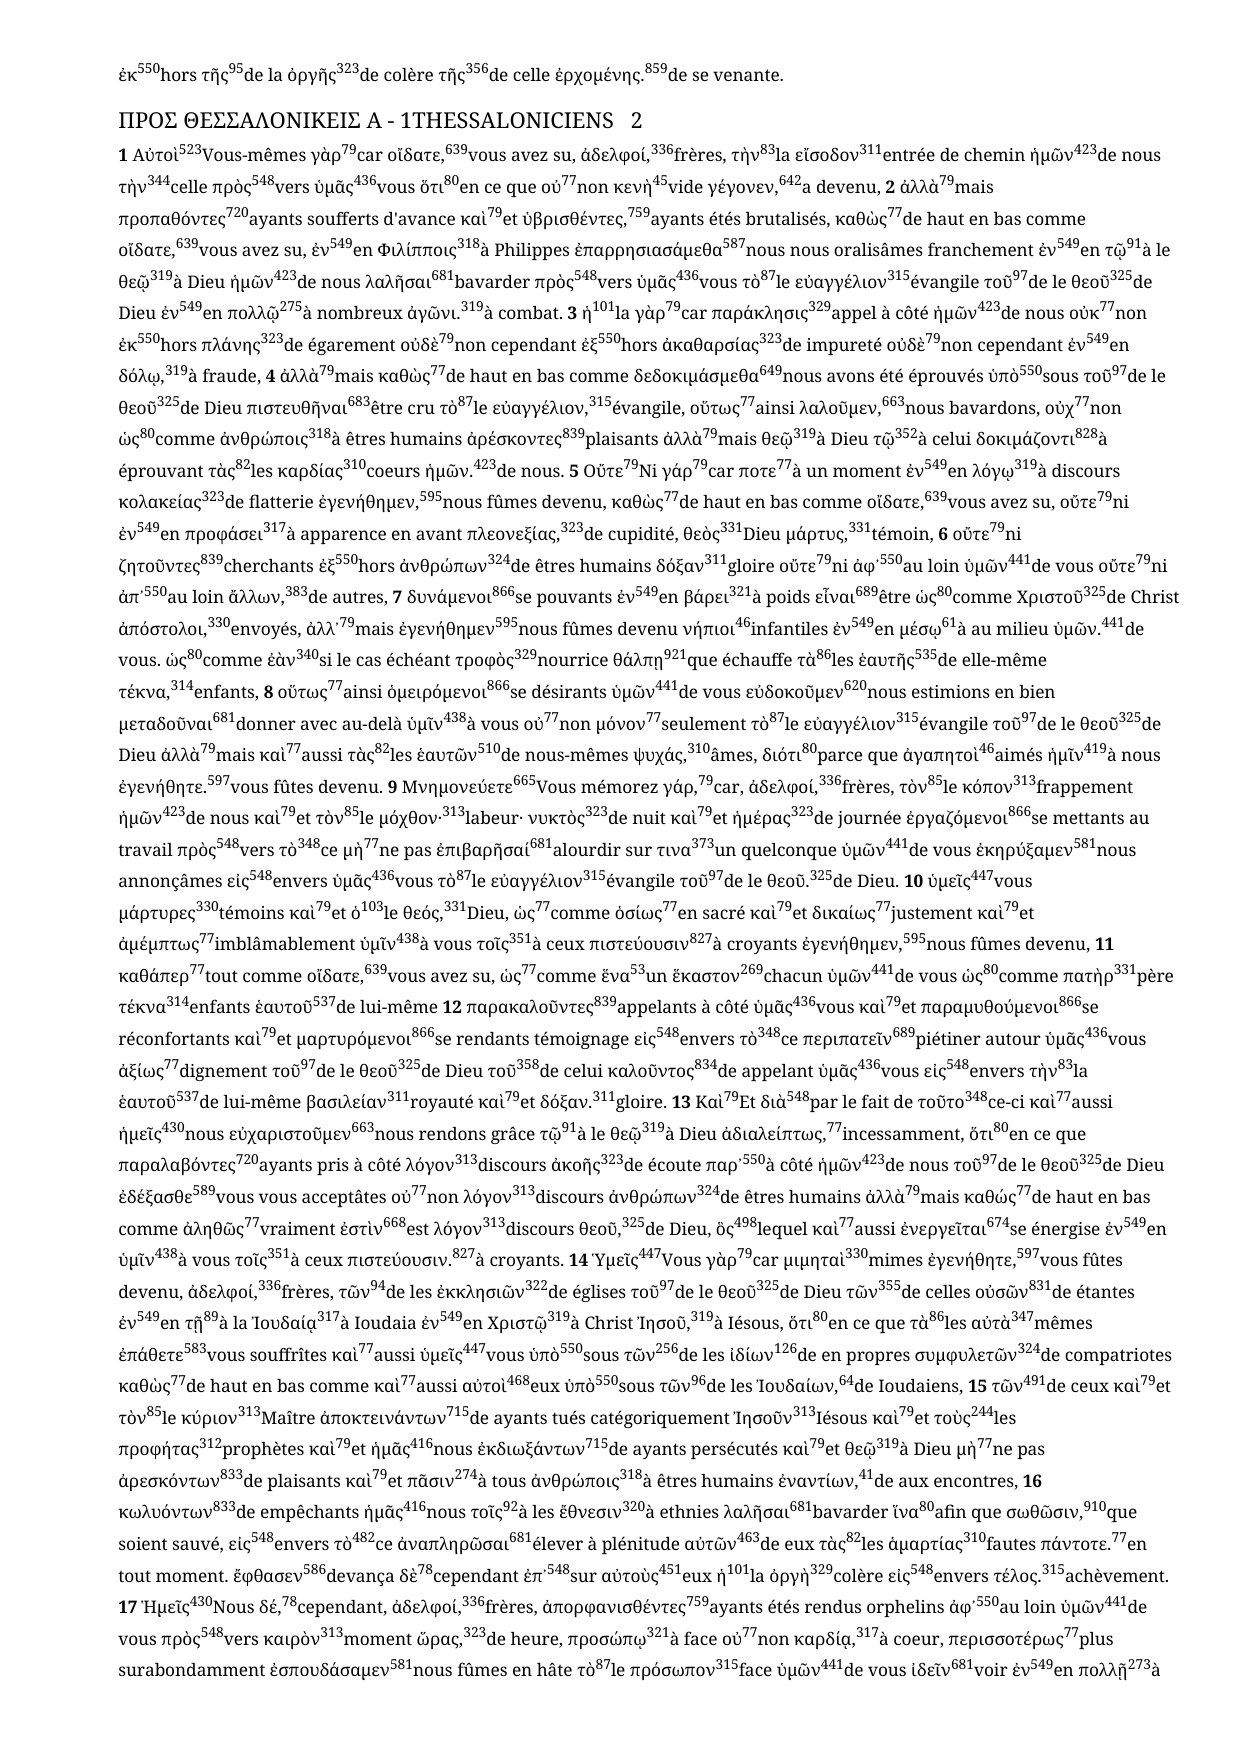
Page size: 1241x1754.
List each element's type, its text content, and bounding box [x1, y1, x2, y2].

text ΠΡΟΣ ΘΕΣΣΑΛΟΝΙΚΕΙΣ Α - 1THESSALONICIENS 2 [118, 105, 1181, 135]
text 1 Αὐτοὶ523Vous-mêmes γὰρ79car οἴδατε,639vous avez su, ἀδελφοί,336frères, τὴν83la εἴσοδον311entrée de chemin ἡμῶν423de nous τὴν344celle πρὸς548vers ὑμᾶς436vous ὅτι80en ce que οὐ77non κενὴ45vide γέγονεν,642a devenu, 2 ἀλλὰ79mais προπαθόντες720ayants soufferts d'avance καὶ79et ὑβρισθέντες,759ayants étés brutalisés, καθὼς77de haut en bas comme οἴδατε,639vous avez su, ἐν549en Φιλίπποις318à Philippes ἐπαρρησιασάμεθα587nous nous oralisâmes franchement ἐν549en τῷ91à le θεῷ319à Dieu ἡμῶν423de nous λαλῆσαι681bavarder πρὸς548vers ὑμᾶς436vous τὸ87le εὐαγγέλιον315évangile τοῦ97de le θεοῦ325de Dieu ἐν549en πολλῷ275à nombreux ἀγῶνι.319à combat. 3 ἡ101la γὰρ79car παράκλησις329appel à côté ἡμῶν423de nous οὐκ77non ἐκ550hors πλάνης323de égarement οὐδὲ79non cependant ἐξ550hors ἀκαθαρσίας323de impureté οὐδὲ79non cependant ἐν549en δόλῳ,319à fraude, 4 ἀλλὰ79mais καθὼς77de haut en bas comme δεδοκιμάσμεθα649nous avons été éprouvés ὑπὸ550sous τοῦ97de le θεοῦ325de Dieu πιστευθῆναι683être cru τὸ87le εὐαγγέλιον,315évangile, οὕτως77ainsi λαλοῦμεν,663nous bavardons, οὐχ77non ὡς80comme ἀνθρώποις318à êtres humains ἀρέσκοντες839plaisants ἀλλὰ79mais θεῷ319à Dieu τῷ352à celui δοκιμάζοντι828à éprouvant τὰς82les καρδίας310coeurs ἡμῶν.423de nous. 5 Οὔτε79Ni γάρ79car ποτε77à un moment ἐν549en λόγῳ319à discours κολακείας323de flatterie ἐγενήθημεν,595nous fûmes devenu, καθὼς77de haut en bas comme οἴδατε,639vous avez su, οὔτε79ni ἐν549en προφάσει317à apparence en avant πλεονεξίας,323de cupidité, θεὸς331Dieu μάρτυς,331témoin, 6 οὔτε79ni ζητοῦντες839cherchants ἐξ550hors ἀνθρώπων324de êtres humains δόξαν311gloire οὔτε79ni ἀφ᾽550au loin ὑμῶν441de vous οὔτε79ni ἀπ᾽550au loin ἄλλων,383de autres, 7 δυνάμενοι866se pouvants ἐν549en βάρει321à poids εἶναι689être ὡς80comme Χριστοῦ325de Christ ἀπόστολοι,330envoyés, ἀλλ᾽79mais ἐγενήθημεν595nous fûmes devenu νήπιοι46infantiles ἐν549en μέσῳ61à au milieu ὑμῶν.441de vous. ὡς80comme ἐὰν340si le cas échéant τροφὸς329nourrice θάλπῃ921que échauffe τὰ86les ἑαυτῆς535de elle-même τέκνα,314enfants, 8 οὕτως77ainsi ὁμειρόμενοι866se désirants ὑμῶν441de vous εὐδοκοῦμεν620nous estimions en bien μεταδοῦναι681donner avec au-delà ὑμῖν438à vous οὐ77non μόνον77seulement τὸ87le εὐαγγέλιον315évangile τοῦ97de le θεοῦ325de Dieu ἀλλὰ79mais καὶ77aussi τὰς82les ἑαυτῶν510de nous-mêmes ψυχάς,310âmes, διότι80parce que ἀγαπητοὶ46aimés ἡμῖν419à nous ἐγενήθητε.597vous fûtes devenu. 9 Μνημονεύετε665Vous mémorez γάρ,79car, ἀδελφοί,336frères, τὸν85le κόπον313frappement ἡμῶν423de nous καὶ79et τὸν85le μόχθον·313labeur· νυκτὸς323de nuit καὶ79et ἡμέρας323de journée ἐργαζόμενοι866se mettants au travail πρὸς548vers τὸ348ce μὴ77ne pas ἐπιβαρῆσαί681alourdir sur τινα373un quelconque ὑμῶν441de vous ἐκηρύξαμεν581nous annonçâmes εἰς548envers ὑμᾶς436vous τὸ87le εὐαγγέλιον315évangile τοῦ97de le θεοῦ.325de Dieu. 10 ὑμεῖς447vous μάρτυρες330témoins καὶ79et ὁ103le θεός,331Dieu, ὡς77comme ὁσίως77en sacré καὶ79et δικαίως77justement καὶ79et ἀμέμπτως77imblâmablement ὑμῖν438à vous τοῖς351à ceux πιστεύουσιν827à croyants ἐγενήθημεν,595nous fûmes devenu, 11 καθάπερ77tout comme οἴδατε,639vous avez su, ὡς77comme ἕνα53un ἕκαστον269chacun ὑμῶν441de vous ὡς80comme πατὴρ331père τέκνα314enfants ἑαυτοῦ537de lui-même 12 παρακαλοῦντες839appelants à côté ὑμᾶς436vous καὶ79et παραμυθούμενοι866se réconfortants καὶ79et μαρτυρόμενοι866se rendants témoignage εἰς548envers τὸ348ce περιπατεῖν689piétiner autour ὑμᾶς436vous ἀξίως77dignement τοῦ97de le θεοῦ325de Dieu τοῦ358de celui καλοῦντος834de appelant ὑμᾶς436vous εἰς548envers τὴν83la ἑαυτοῦ537de lui-même βασιλείαν311royauté καὶ79et δόξαν.311gloire. 13 Καὶ79Et διὰ548par le fait de τοῦτο348ce-ci καὶ77aussi ἡμεῖς430nous εὐχαριστοῦμεν663nous rendons grâce τῷ91à le θεῷ319à Dieu ἀδιαλείπτως,77incessamment, ὅτι80en ce que παραλαβόντες720ayants pris à côté λόγον313discours ἀκοῆς323de écoute παρ᾽550à côté ἡμῶν423de nous τοῦ97de le θεοῦ325de Dieu ἐδέξασθε589vous vous acceptâtes οὐ77non λόγον313discours ἀνθρώπων324de êtres humains ἀλλὰ79mais καθώς77de haut en bas comme ἀληθῶς77vraiment ἐστὶν668est λόγον313discours θεοῦ,325de Dieu, ὃς498lequel καὶ77aussi ἐνεργεῖται674se énergise ἐν549en ὑμῖν438à vous τοῖς351à ceux πιστεύουσιν.827à croyants. 14 Ὑμεῖς447Vous γὰρ79car μιμηταὶ330mimes ἐγενήθητε,597vous fûtes devenu, ἀδελφοί,336frères, τῶν94de les ἐκκλησιῶν322de églises τοῦ97de le θεοῦ325de Dieu τῶν355de celles οὐσῶν831de étantes ἐν549en τῇ89à la Ἰουδαίᾳ317à Ioudaia ἐν549en Χριστῷ319à Christ Ἰησοῦ,319à Iésous, ὅτι80en ce que τὰ86les αὐτὰ347mêmes ἐπάθετε583vous souffrîtes καὶ77aussi ὑμεῖς447vous ὑπὸ550sous τῶν256de les ἰδίων126de en propres συμφυλετῶν324de compatriotes καθὼς77de haut en bas comme καὶ77aussi αὐτοὶ468eux ὑπὸ550sous τῶν96de les Ἰουδαίων,64de Ioudaiens, 15 τῶν491de ceux καὶ79et τὸν85le κύριον313Maître ἀποκτεινάντων715de ayants tués catégoriquement Ἰησοῦν313Iésous καὶ79et τοὺς244les προφήτας312prophètes καὶ79et ἡμᾶς416nous ἐκδιωξάντων715de ayants persécutés καὶ79et θεῷ319à Dieu μὴ77ne pas ἀρεσκόντων833de plaisants καὶ79et πᾶσιν274à tous ἀνθρώποις318à êtres humains ἐναντίων,41de aux encontres, 16 κωλυόντων833de empêchants ἡμᾶς416nous τοῖς92à les ἔθνεσιν320à ethnies λαλῆσαι681bavarder ἵνα80afin que σωθῶσιν,910que soient sauvé, εἰς548envers τὸ482ce ἀναπληρῶσαι681élever à plénitude αὐτῶν463de eux τὰς82les ἁμαρτίας310fautes πάντοτε.77en tout moment. ἔφθασεν586devança δὲ78cependant ἐπ᾽548sur αὐτοὺς451eux ἡ101la ὀργὴ329colère εἰς548envers τέλος.315achèvement. 17 Ἡμεῖς430Nous δέ,78cependant, ἀδελφοί,336frères, ἀπορφανισθέντες759ayants étés rendus orphelins ἀφ᾽550au loin ὑμῶν441de vous πρὸς548vers καιρὸν313moment ὥρας,323de heure, προσώπῳ321à face οὐ77non καρδίᾳ,317à coeur, περισσοτέρως77plus surabondamment ἐσπουδάσαμεν581nous fûmes en hâte τὸ87le πρόσωπον315face ὑμῶν441de vous ἰδεῖν681voir ἐν549en πολλῇ273à nombreuse ἐπιθυμίᾳ.317à désir en fureur. 18 διότι80parce que ἠθελήσαμεν581nous voulûmes ἐλθεῖν681venir πρὸς548vers ὑμᾶς,436vous, ἐγὼ431moi μὲν340certes Παῦλος331Paulus καὶ79et ἅπαξ77une fois καὶ79et δίς,77doublement, καὶ79et ἐνέκοψεν586incisa ἡμᾶς416nous ὁ103le σατανᾶς.331Satanas. 19 τίς408quelle γὰρ79car ἡμῶν423de nous ἐλπὶς329espérance ἢ79ou χαρὰ329joie ἢ79ou στέφανος331couronne καυχήσεως323de vanterie –935– ἢ79ou οὐχὶ340non pas καὶ77aussi ὑμεῖς447vous –935– ἔμπροσθεν552en devers τοῦ97de le κυρίου325de Maître ἡμῶν423de nous Ἰησοῦ325de Iésous ἐν549en τῇ89à la αὐτοῦ464de lui παρουσίᾳ;317à présence; 20 ὑμεῖς447vous γάρ79car ἐστε665vous êtes ἡ101la δόξα329gloire ἡμῶν423de nous καὶ79et ἡ101la χαρά.329joie. [118, 139, 1181, 1682]
